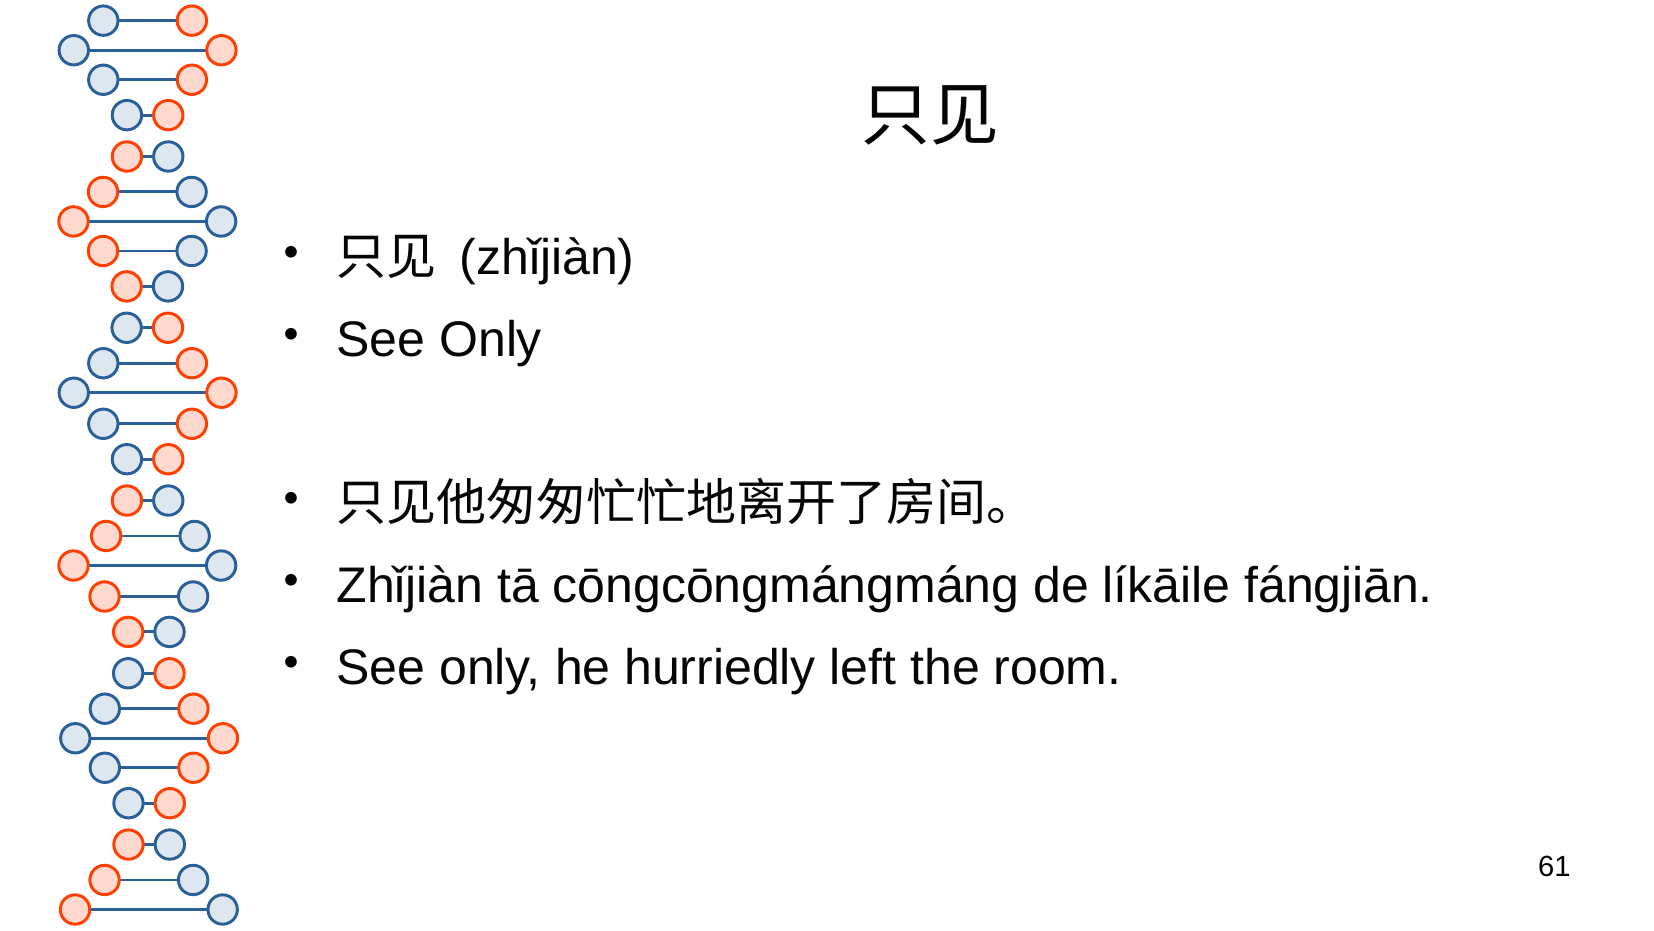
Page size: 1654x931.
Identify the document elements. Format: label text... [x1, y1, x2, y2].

title 只见 [265, 35, 1595, 189]
list 只见 (zhǐjiàn) See Only 只见他匆匆忙忙地离开了房间。 Zhǐjiàn tā cōngcōngmángmáng de líkāile fángjiān. See only, he hurriedly left the room. [265, 224, 1595, 764]
